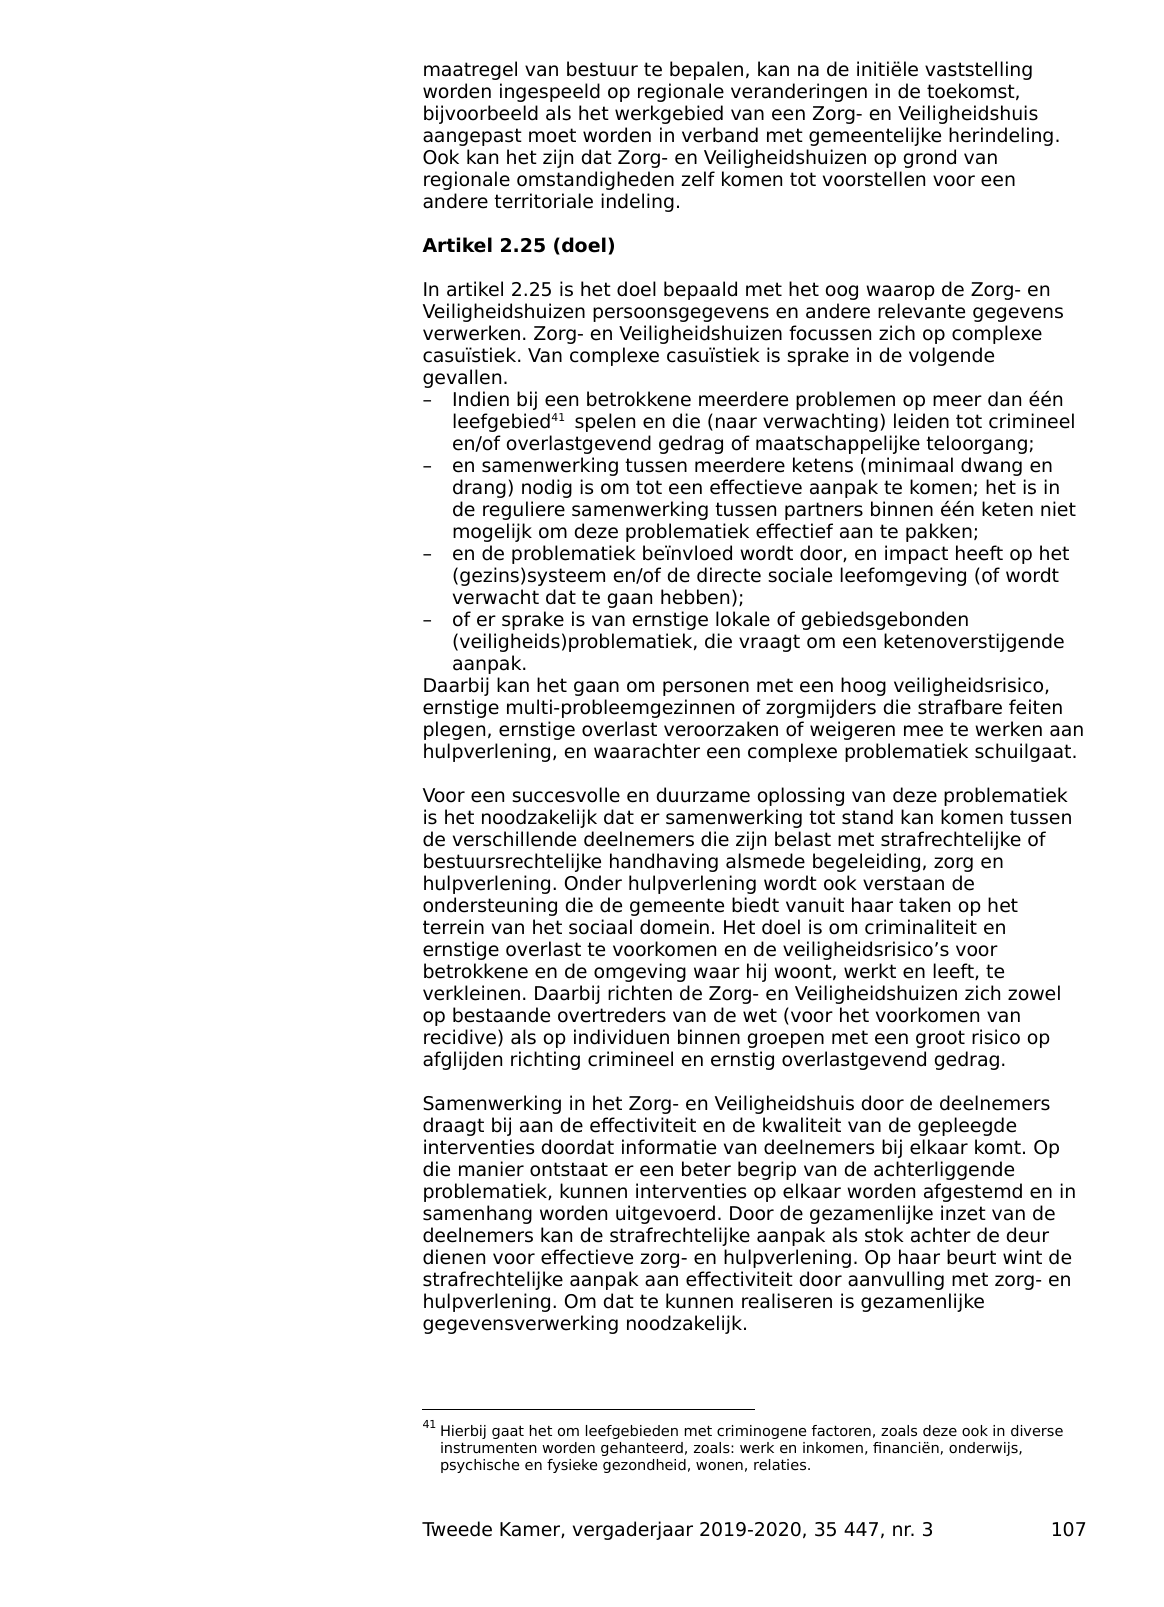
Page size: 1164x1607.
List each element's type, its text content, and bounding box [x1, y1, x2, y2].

text In artikel 2.25 is het doel bepaald met het oog waarop de Zorg- en Veiligheidshuizen persoonsgegevens en andere relevante gegevens verwerken. Zorg- en Veiligheidshuizen focussen zich op complexe casuïstiek. Van complexe casuïstiek is sprake in de volgende gevallen. [422, 279, 1087, 389]
text – of er sprake is van ernstige lokale of gebiedsgebonden (veiligheids)problematiek, die vraagt om een ketenoverstijgende aanpak. [422, 609, 1087, 675]
text Daarbij kan het gaan om personen met een hoog veiligheidsrisico, ernstige multi-probleemgezinnen of zorgmijders die strafbare feiten plegen, ernstige overlast veroorzaken of weigeren mee te werken aan hulpverlening, en waarachter een complexe problematiek schuilgaat. [422, 675, 1087, 763]
subtitle Artikel 2.25 (doel) [422, 235, 1087, 257]
text – en samenwerking tussen meerdere ketens (minimaal dwang en drang) nodig is om tot een effectieve aanpak te komen; het is in de reguliere samenwerking tussen partners binnen één keten niet mogelijk om deze problematiek effectief aan te pakken; [422, 455, 1087, 543]
text Hierbij gaat het om leefgebieden met criminogene factoren, zoals deze ook in diverse instrumenten worden gehanteerd, zoals: werk en inkomen, financiën, onderwijs, psychische en fysieke gezondheid, wonen, relaties. [422, 1418, 1087, 1474]
text maatregel van bestuur te bepalen, kan na de initiële vaststelling worden ingespeeld op regionale veranderingen in de toekomst, bijvoorbeeld als het werkgebied van een Zorg- en Veiligheidshuis aangepast moet worden in verband met gemeentelijke herindeling. Ook kan het zijn dat Zorg- en Veiligheidshuizen op grond van regionale omstandigheden zelf komen tot voorstellen voor een andere territoriale indeling. [422, 59, 1087, 213]
text Voor een succesvolle en duurzame oplossing van deze problematiek is het noodzakelijk dat er samenwerking tot stand kan komen tussen de verschillende deelnemers die zijn belast met strafrechtelijke of bestuursrechtelijke handhaving alsmede begeleiding, zorg en hulpverlening. Onder hulpverlening wordt ook verstaan de ondersteuning die de gemeente biedt vanuit haar taken op het terrein van het sociaal domein. Het doel is om criminaliteit en ernstige overlast te voorkomen en de veiligheidsrisico’s voor betrokkene en de omgeving waar hij woont, werkt en leeft, te verkleinen. Daarbij richten de Zorg- en Veiligheidshuizen zich zowel op bestaande overtreders van de wet (voor het voorkomen van recidive) als op individuen binnen groepen met een groot risico op afglijden richting crimineel en ernstig overlastgevend gedrag. [422, 785, 1087, 1071]
text Samenwerking in het Zorg- en Veiligheidshuis door de deelnemers draagt bij aan de effectiviteit en de kwaliteit van de gepleegde interventies doordat informatie van deelnemers bij elkaar komt. Op die manier ontstaat er een beter begrip van de achterliggende problematiek, kunnen interventies op elkaar worden afgestemd en in samenhang worden uitgevoerd. Door de gezamenlijke inzet van de deelnemers kan de strafrechtelijke aanpak als stok achter de deur dienen voor effectieve zorg- en hulpverlening. Op haar beurt wint de strafrechtelijke aanpak aan effectiviteit door aanvulling met zorg- en hulpverlening. Om dat te kunnen realiseren is gezamenlijke gegevensverwerking noodzakelijk. [422, 1093, 1087, 1335]
text – Indien bij een betrokkene meerdere problemen op meer dan één leefgebied spelen en die (naar verwachting) leiden tot crimineel en/of overlastgevend gedrag of maatschappelijke teloorgang; [422, 389, 1087, 455]
text – en de problematiek beïnvloed wordt door, en impact heeft op het (gezins)systeem en/of de directe sociale leefomgeving (of wordt verwacht dat te gaan hebben); [422, 543, 1087, 609]
